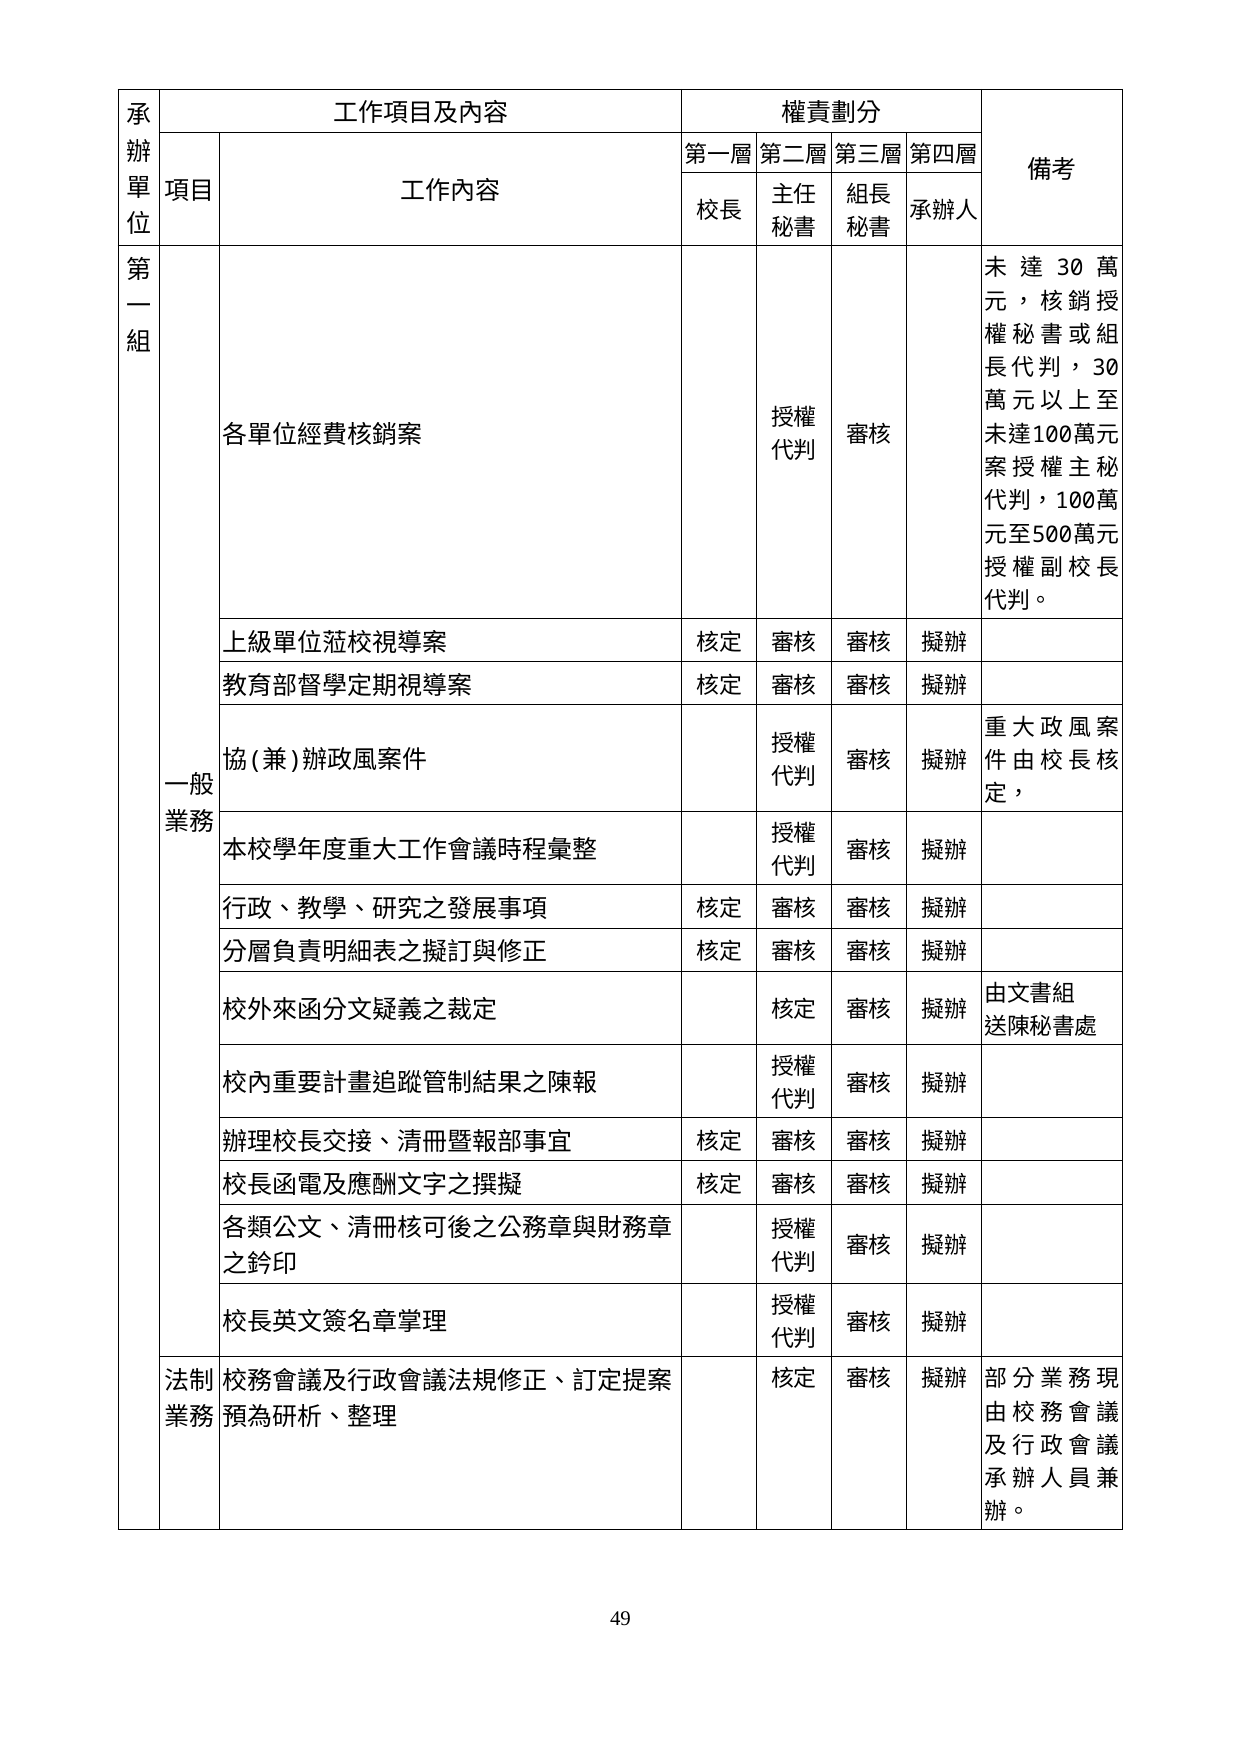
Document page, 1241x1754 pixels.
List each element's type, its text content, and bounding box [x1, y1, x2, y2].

table_cell 第四層 [907, 133, 981, 172]
table_cell 各單位經費核銷案 [220, 246, 681, 618]
table_cell 擬辦 [907, 1357, 981, 1529]
table_cell 法制業務 [160, 1357, 219, 1529]
table_cell 本校學年度重大工作會議時程彙整 [220, 812, 681, 884]
table_cell 行政、教學、研究之發展事項 [220, 885, 681, 927]
table_cell 核定 [682, 662, 756, 704]
table_cell 由文書組 送陳秘書處 [982, 972, 1122, 1044]
table_cell [982, 1205, 1122, 1283]
table_cell 審核 [832, 619, 906, 661]
table_cell 第三層 [832, 133, 906, 172]
table_cell 校長英文簽名章掌理 [220, 1284, 681, 1356]
table_cell 審核 [832, 1118, 906, 1160]
table_cell 承辦人 [907, 173, 981, 245]
table_header 備考 [982, 90, 1122, 245]
table_cell 審核 [832, 929, 906, 971]
table_cell 審核 [757, 619, 831, 661]
table_cell [982, 1118, 1122, 1160]
table_cell 授權 代判 [757, 246, 831, 618]
table_cell 擬辦 [907, 705, 981, 811]
table_cell 審核 [757, 662, 831, 704]
table_cell 主任 秘書 [757, 173, 831, 245]
table_cell 部分業務現由校務會議及行政會議承辦人員兼辦。 [982, 1357, 1122, 1529]
table_cell 授權 代判 [757, 812, 831, 884]
table_cell 未達30萬元，核銷授權秘書或組長代判，30萬元以上至未達100萬元案授權主秘代判，100萬元至500萬元授權副校長代判。 [982, 246, 1122, 618]
table_cell 審核 [757, 929, 831, 971]
table_cell [682, 1045, 756, 1117]
table_cell [982, 885, 1122, 927]
table_cell 項目 [160, 133, 219, 245]
table_cell 審核 [832, 972, 906, 1044]
table_cell 校長 [682, 173, 756, 245]
table_cell 擬辦 [907, 1205, 981, 1283]
table_cell [982, 1284, 1122, 1356]
table_cell 審核 [832, 705, 906, 811]
table_cell 上級單位蒞校視導案 [220, 619, 681, 661]
table_cell 各類公文、清冊核可後之公務章與財務章之鈐印 [220, 1205, 681, 1283]
table_cell 審核 [757, 1118, 831, 1160]
table_cell 審核 [832, 1357, 906, 1529]
table_cell [982, 1045, 1122, 1117]
table_cell [982, 619, 1122, 661]
table_cell 核定 [682, 1118, 756, 1160]
table_cell 擬辦 [907, 885, 981, 927]
table_cell 校外來函分文疑義之裁定 [220, 972, 681, 1044]
table_cell 一般業務 [160, 246, 219, 1356]
table_cell 校務會議及行政會議法規修正、訂定提案預為研析、整理 [220, 1357, 681, 1529]
table_cell 擬辦 [907, 619, 981, 661]
table_cell 核定 [682, 885, 756, 927]
table_cell 審核 [832, 812, 906, 884]
table_cell 擬辦 [907, 972, 981, 1044]
table_cell 擬辦 [907, 812, 981, 884]
table_cell 校內重要計畫追蹤管制結果之陳報 [220, 1045, 681, 1117]
table_cell 擬辦 [907, 929, 981, 971]
table_cell 第二層 [757, 133, 831, 172]
table_cell 擬辦 [907, 1284, 981, 1356]
table_cell 審核 [832, 1161, 906, 1203]
table_cell 審核 [832, 1284, 906, 1356]
table_cell 分層負責明細表之擬訂與修正 [220, 929, 681, 971]
table_cell [682, 705, 756, 811]
table_cell 審核 [832, 662, 906, 704]
table_cell 審核 [832, 885, 906, 927]
table_cell [982, 929, 1122, 971]
table_cell 擬辦 [907, 1045, 981, 1117]
table_cell 教育部督學定期視導案 [220, 662, 681, 704]
table_cell [682, 1357, 756, 1529]
table_cell [682, 1284, 756, 1356]
table_cell 授權 代判 [757, 1045, 831, 1117]
table_cell [682, 812, 756, 884]
table_cell 核定 [757, 972, 831, 1044]
table_cell 擬辦 [907, 1161, 981, 1203]
table_cell 授權 代判 [757, 1284, 831, 1356]
table_cell [682, 246, 756, 618]
table_cell 第 一 組 [119, 246, 159, 1529]
table_header 承辦單位 [119, 90, 159, 245]
table_cell 核定 [757, 1357, 831, 1529]
table_cell 審核 [832, 1205, 906, 1283]
table_cell 審核 [832, 1045, 906, 1117]
table_cell 核定 [682, 619, 756, 661]
table_cell [682, 1205, 756, 1283]
table_cell [682, 972, 756, 1044]
table_cell 組長 秘書 [832, 173, 906, 245]
table_cell [982, 1161, 1122, 1203]
table_cell 工作內容 [220, 133, 681, 245]
table_cell 第一層 [682, 133, 756, 172]
table_cell 核定 [682, 929, 756, 971]
table_cell 重大政風案件由校長核定， [982, 705, 1122, 811]
table_cell 擬辦 [907, 1118, 981, 1160]
table_cell 擬辦 [907, 662, 981, 704]
table_cell 審核 [832, 246, 906, 618]
table_cell 審核 [757, 885, 831, 927]
table_cell 審核 [757, 1161, 831, 1203]
table_cell 辦理校長交接、清冊暨報部事宜 [220, 1118, 681, 1160]
table_cell [907, 246, 981, 618]
table_header 工作項目及內容 [160, 90, 681, 132]
table_header 權責劃分 [682, 90, 981, 132]
table_cell 協(兼)辦政風案件 [220, 705, 681, 811]
table_cell 授權 代判 [757, 1205, 831, 1283]
table_cell [982, 812, 1122, 884]
table_cell 授權 代判 [757, 705, 831, 811]
table_cell [982, 662, 1122, 704]
table_cell 核定 [682, 1161, 756, 1203]
table_cell 校長函電及應酬文字之撰擬 [220, 1161, 681, 1203]
